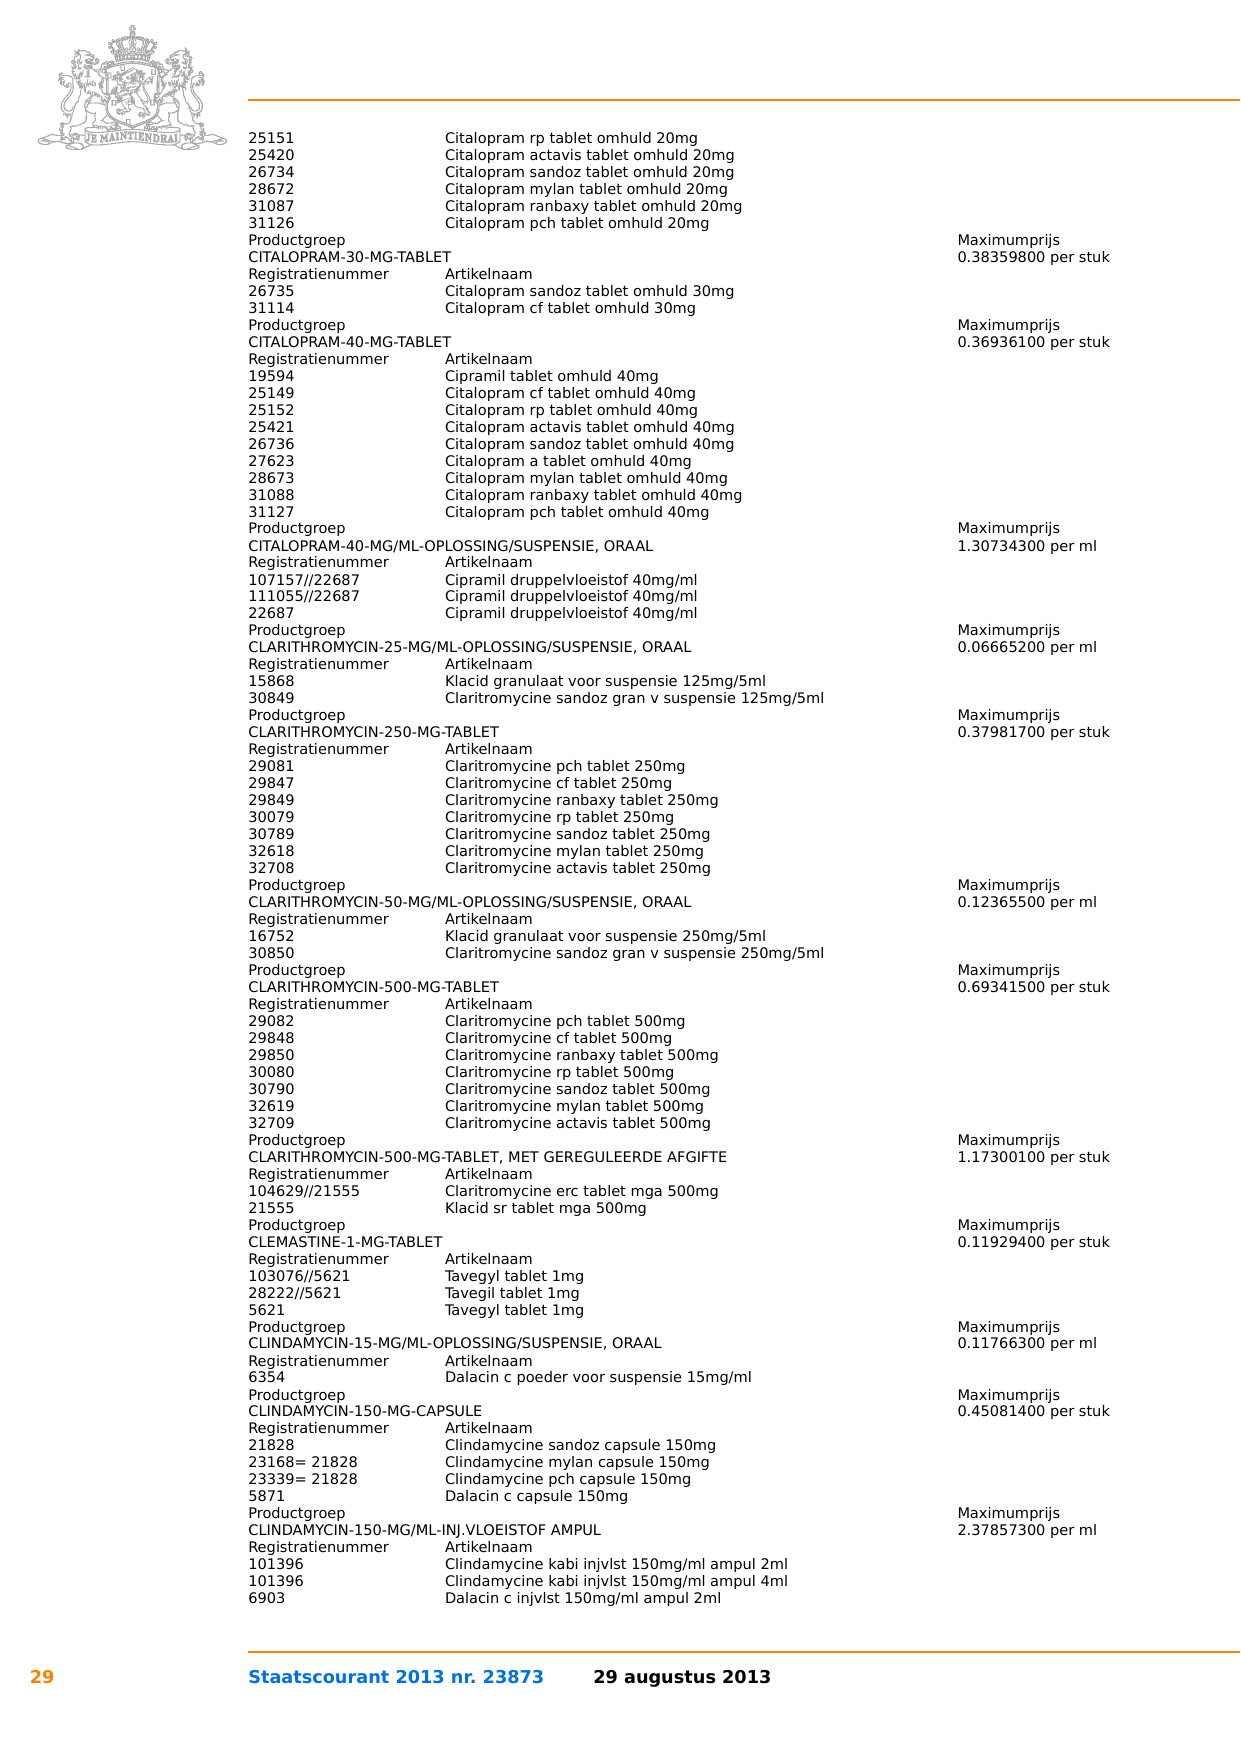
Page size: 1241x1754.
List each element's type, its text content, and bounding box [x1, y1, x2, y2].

table_cell 25421 [248, 419, 439, 436]
table_cell Citalopram cf tablet omhuld 40mg [439, 385, 951, 402]
table_cell Claritromycine mylan tablet 250mg [439, 843, 951, 860]
table_cell 26734 [248, 164, 439, 181]
table_cell [951, 911, 1163, 928]
table_cell [951, 758, 1163, 775]
table_cell 6354 [248, 1369, 439, 1386]
table_cell 29850 [248, 1047, 439, 1064]
table_cell Claritromycine actavis tablet 250mg [439, 860, 951, 877]
table_cell Claritromycine pch tablet 250mg [439, 758, 951, 775]
table_cell [951, 690, 1163, 707]
table_cell [951, 1047, 1163, 1064]
table_cell Klacid granulaat voor suspensie 250mg/5ml [439, 928, 951, 945]
table_cell [951, 1454, 1163, 1471]
table_cell Productgroep [248, 232, 439, 249]
table_cell Productgroep [248, 317, 439, 334]
table_cell [951, 1573, 1163, 1590]
table_cell Registratienummer [248, 741, 439, 758]
table_cell 0.69341500 per stuk [951, 979, 1163, 996]
table_cell Artikelnaam [439, 1539, 951, 1556]
table_cell Productgroep [248, 1505, 439, 1522]
table_cell [951, 554, 1163, 571]
table_cell 1.17300100 per stuk [951, 1149, 1163, 1166]
table_cell [439, 877, 951, 894]
table_cell Tavegil tablet 1mg [439, 1285, 951, 1301]
table_cell Claritromycine cf tablet 500mg [439, 1030, 951, 1047]
table_cell Tavegyl tablet 1mg [439, 1268, 951, 1284]
table_cell [951, 1590, 1163, 1607]
table_cell [439, 1132, 951, 1149]
table_cell [439, 1319, 951, 1335]
table_cell [951, 588, 1163, 605]
table_cell CLINDAMYCIN-150-MG-CAPSULE [248, 1403, 951, 1420]
table_cell Maximumprijs [951, 707, 1163, 724]
table_cell Claritromycine sandoz tablet 500mg [439, 1081, 951, 1098]
table_cell 31088 [248, 486, 439, 503]
table_cell 0.11929400 per stuk [951, 1234, 1163, 1251]
table_cell Tavegyl tablet 1mg [439, 1301, 951, 1318]
table_cell Cipramil druppelvloeistof 40mg/ml [439, 605, 951, 622]
table_cell Maximumprijs [951, 962, 1163, 979]
table_cell 32619 [248, 1098, 439, 1115]
table_cell 0.11766300 per ml [951, 1335, 1163, 1352]
table_cell CLARITHROMYCIN-50-MG/ML-OPLOSSING/SUSPENSIE, ORAAL [248, 894, 951, 911]
table_cell Registratienummer [248, 1251, 439, 1267]
table_cell [951, 1166, 1163, 1183]
table_cell Claritromycine rp tablet 250mg [439, 809, 951, 826]
table_cell [951, 1268, 1163, 1284]
table_cell CLEMASTINE-1-MG-TABLET [248, 1234, 951, 1251]
table_cell [439, 962, 951, 979]
table_cell 0.36936100 per stuk [951, 334, 1163, 351]
table_cell Productgroep [248, 1217, 439, 1233]
table_cell [951, 605, 1163, 622]
table_cell Cipramil tablet omhuld 40mg [439, 368, 951, 384]
table_cell 29081 [248, 758, 439, 775]
table_cell [439, 1217, 951, 1233]
table_cell Claritromycine ranbaxy tablet 500mg [439, 1047, 951, 1064]
table_cell Claritromycine sandoz gran v suspensie 125mg/5ml [439, 690, 951, 707]
table_cell 29082 [248, 1013, 439, 1030]
table_cell Citalopram rp tablet omhuld 20mg [439, 130, 951, 147]
table_cell Klacid granulaat voor suspensie 125mg/5ml [439, 673, 951, 690]
table_cell Claritromycine actavis tablet 500mg [439, 1115, 951, 1132]
table_cell 27623 [248, 453, 439, 469]
table_cell 32708 [248, 860, 439, 877]
table_cell [951, 486, 1163, 503]
table_cell [951, 368, 1163, 384]
table_cell Citalopram sandoz tablet omhuld 20mg [439, 164, 951, 181]
table_cell [951, 571, 1163, 588]
table_cell Artikelnaam [439, 911, 951, 928]
table_cell [951, 130, 1163, 147]
table_cell Maximumprijs [951, 317, 1163, 334]
table_cell Claritromycine pch tablet 500mg [439, 1013, 951, 1030]
table_cell 31087 [248, 198, 439, 215]
table_cell 19594 [248, 368, 439, 384]
table_cell [951, 215, 1163, 232]
table_cell 31114 [248, 300, 439, 317]
table_cell 30079 [248, 809, 439, 826]
table_cell 23339= 21828 [248, 1471, 439, 1488]
table_cell Cipramil druppelvloeistof 40mg/ml [439, 571, 951, 588]
table_cell Maximumprijs [951, 1505, 1163, 1522]
table_cell 16752 [248, 928, 439, 945]
table_cell Registratienummer [248, 996, 439, 1013]
table_cell 30789 [248, 826, 439, 843]
table_cell CLARITHROMYCIN-500-MG-TABLET [248, 979, 951, 996]
table_cell Registratienummer [248, 1166, 439, 1183]
table_cell [951, 147, 1163, 164]
table_cell [951, 673, 1163, 690]
table_cell [439, 232, 951, 249]
table_cell Citalopram pch tablet omhuld 40mg [439, 504, 951, 520]
table_cell CLARITHROMYCIN-250-MG-TABLET [248, 724, 951, 741]
table_cell Claritromycine cf tablet 250mg [439, 775, 951, 792]
table_cell [951, 164, 1163, 181]
table_cell 0.38359800 per stuk [951, 249, 1163, 266]
table_cell [951, 504, 1163, 520]
table_cell Artikelnaam [439, 996, 951, 1013]
table_cell Artikelnaam [439, 1251, 951, 1267]
table_cell Maximumprijs [951, 1319, 1163, 1335]
table_cell 25420 [248, 147, 439, 164]
table_cell 5621 [248, 1301, 439, 1318]
table_cell [951, 1030, 1163, 1047]
picture [38, 25, 227, 150]
table_cell Citalopram actavis tablet omhuld 40mg [439, 419, 951, 436]
table_cell [951, 283, 1163, 300]
table_cell [951, 470, 1163, 486]
table_cell 21828 [248, 1437, 439, 1454]
table_cell [439, 1505, 951, 1522]
table_cell 25149 [248, 385, 439, 402]
table_cell [951, 1437, 1163, 1454]
table_cell Maximumprijs [951, 1386, 1163, 1403]
table_cell Artikelnaam [439, 656, 951, 673]
table_cell [951, 419, 1163, 436]
table_cell [951, 1200, 1163, 1217]
table_cell 104629//21555 [248, 1183, 439, 1199]
table_cell Citalopram cf tablet omhuld 30mg [439, 300, 951, 317]
table_cell Productgroep [248, 877, 439, 894]
table_cell 101396 [248, 1573, 439, 1590]
table_cell 5871 [248, 1488, 439, 1505]
table_cell 101396 [248, 1556, 439, 1573]
table_cell 28673 [248, 470, 439, 486]
table_cell 1.30734300 per ml [951, 538, 1163, 554]
table_cell Claritromycine sandoz gran v suspensie 250mg/5ml [439, 945, 951, 962]
table_cell Clindamycine pch capsule 150mg [439, 1471, 951, 1488]
table_cell Maximumprijs [951, 1217, 1163, 1233]
table_cell Productgroep [248, 962, 439, 979]
table_cell [439, 520, 951, 537]
table_cell 31126 [248, 215, 439, 232]
table_cell Claritromycine sandoz tablet 250mg [439, 826, 951, 843]
table_cell 28672 [248, 181, 439, 198]
table_cell [951, 1013, 1163, 1030]
table_cell Claritromycine erc tablet mga 500mg [439, 1183, 951, 1199]
table_cell 25152 [248, 402, 439, 418]
table_cell Registratienummer [248, 1353, 439, 1369]
table_cell [439, 317, 951, 334]
table_cell [951, 1081, 1163, 1098]
table_cell Dalacin c injvlst 150mg/ml ampul 2ml [439, 1590, 951, 1607]
table_cell Artikelnaam [439, 1420, 951, 1437]
table_cell [951, 1098, 1163, 1115]
table_cell 26736 [248, 436, 439, 452]
table_cell 6903 [248, 1590, 439, 1607]
table_cell [951, 181, 1163, 198]
table_cell Clindamycine kabi injvlst 150mg/ml ampul 2ml [439, 1556, 951, 1573]
table_cell CLINDAMYCIN-15-MG/ML-OPLOSSING/SUSPENSIE, ORAAL [248, 1335, 951, 1352]
table_cell 29847 [248, 775, 439, 792]
table_cell Citalopram mylan tablet omhuld 40mg [439, 470, 951, 486]
table_cell 0.06665200 per ml [951, 639, 1163, 656]
table_cell [951, 741, 1163, 758]
table_cell Maximumprijs [951, 622, 1163, 639]
table_cell Dalacin c capsule 150mg [439, 1488, 951, 1505]
table_cell Artikelnaam [439, 554, 951, 571]
table_cell Maximumprijs [951, 877, 1163, 894]
table_cell CLARITHROMYCIN-25-MG/ML-OPLOSSING/SUSPENSIE, ORAAL [248, 639, 951, 656]
table_cell [439, 707, 951, 724]
table_cell Maximumprijs [951, 520, 1163, 537]
table_cell [951, 1183, 1163, 1199]
table_cell CITALOPRAM-30-MG-TABLET [248, 249, 951, 266]
table_cell [951, 1471, 1163, 1488]
table_cell [951, 775, 1163, 792]
table_cell [439, 1386, 951, 1403]
table_cell [951, 1251, 1163, 1267]
table_cell [439, 622, 951, 639]
table_cell [951, 1488, 1163, 1505]
table_cell Citalopram sandoz tablet omhuld 40mg [439, 436, 951, 452]
table_cell [951, 266, 1163, 283]
table_cell [951, 826, 1163, 843]
table_cell [951, 1369, 1163, 1386]
table_cell 0.12365500 per ml [951, 894, 1163, 911]
table_cell [951, 1353, 1163, 1369]
table_cell Maximumprijs [951, 1132, 1163, 1149]
table_cell [951, 928, 1163, 945]
table_cell 32709 [248, 1115, 439, 1132]
table_cell Artikelnaam [439, 741, 951, 758]
table_cell [951, 1420, 1163, 1437]
table_cell Artikelnaam [439, 351, 951, 368]
table_cell Citalopram a tablet omhuld 40mg [439, 453, 951, 469]
table_cell Registratienummer [248, 656, 439, 673]
table_cell Productgroep [248, 707, 439, 724]
table_cell Productgroep [248, 622, 439, 639]
table_cell [951, 436, 1163, 452]
table_cell 30080 [248, 1064, 439, 1081]
table_cell Clindamycine sandoz capsule 150mg [439, 1437, 951, 1454]
table_cell [951, 1115, 1163, 1132]
table_cell [951, 351, 1163, 368]
table_cell Citalopram actavis tablet omhuld 20mg [439, 147, 951, 164]
table_cell 15868 [248, 673, 439, 690]
table_cell 21555 [248, 1200, 439, 1217]
table_cell [951, 402, 1163, 418]
table_cell [951, 656, 1163, 673]
table_cell [951, 945, 1163, 962]
table_cell Artikelnaam [439, 266, 951, 283]
table_cell Registratienummer [248, 351, 439, 368]
table_cell 30790 [248, 1081, 439, 1098]
table_cell 29849 [248, 792, 439, 809]
table_cell [951, 385, 1163, 402]
table_cell [951, 809, 1163, 826]
table_cell [951, 996, 1163, 1013]
table_cell Registratienummer [248, 266, 439, 283]
table_cell Registratienummer [248, 1539, 439, 1556]
table_cell Citalopram pch tablet omhuld 20mg [439, 215, 951, 232]
table_cell 23168= 21828 [248, 1454, 439, 1471]
table_cell CLARITHROMYCIN-500-MG-TABLET, MET GEREGULEERDE AFGIFTE [248, 1149, 951, 1166]
table_cell CITALOPRAM-40-MG/ML-OPLOSSING/SUSPENSIE, ORAAL [248, 538, 951, 554]
table_cell 26735 [248, 283, 439, 300]
table_cell Productgroep [248, 1319, 439, 1335]
table_cell Productgroep [248, 1386, 439, 1403]
table_cell 2.37857300 per ml [951, 1522, 1163, 1539]
table_cell Productgroep [248, 520, 439, 537]
table_cell 30849 [248, 690, 439, 707]
table_cell Productgroep [248, 1132, 439, 1149]
table_cell Citalopram mylan tablet omhuld 20mg [439, 181, 951, 198]
table_cell [951, 1539, 1163, 1556]
table_cell 22687 [248, 605, 439, 622]
table_cell [951, 843, 1163, 860]
table_cell CLINDAMYCIN-150-MG/ML-INJ.VLOEISTOF AMPUL [248, 1522, 951, 1539]
table_cell Citalopram ranbaxy tablet omhuld 40mg [439, 486, 951, 503]
table_cell 31127 [248, 504, 439, 520]
table_cell 28222//5621 [248, 1285, 439, 1301]
table_cell [951, 1064, 1163, 1081]
table_cell 0.37981700 per stuk [951, 724, 1163, 741]
table_cell Artikelnaam [439, 1353, 951, 1369]
table_cell 103076//5621 [248, 1268, 439, 1284]
table_cell CITALOPRAM-40-MG-TABLET [248, 334, 951, 351]
table_cell Claritromycine ranbaxy tablet 250mg [439, 792, 951, 809]
table_cell Dalacin c poeder voor suspensie 15mg/ml [439, 1369, 951, 1386]
table_cell Citalopram sandoz tablet omhuld 30mg [439, 283, 951, 300]
table_cell Maximumprijs [951, 232, 1163, 249]
table_cell 111055//22687 [248, 588, 439, 605]
table_cell Clindamycine mylan capsule 150mg [439, 1454, 951, 1471]
table_cell 25151 [248, 130, 439, 147]
table_cell Cipramil druppelvloeistof 40mg/ml [439, 588, 951, 605]
table_cell Clindamycine kabi injvlst 150mg/ml ampul 4ml [439, 1573, 951, 1590]
table_cell Registratienummer [248, 554, 439, 571]
table_cell Registratienummer [248, 911, 439, 928]
table_cell 29848 [248, 1030, 439, 1047]
table_cell Citalopram ranbaxy tablet omhuld 20mg [439, 198, 951, 215]
table_cell [951, 198, 1163, 215]
table_cell Citalopram rp tablet omhuld 40mg [439, 402, 951, 418]
table_cell [951, 1301, 1163, 1318]
table_cell 0.45081400 per stuk [951, 1403, 1163, 1420]
table_cell Claritromycine rp tablet 500mg [439, 1064, 951, 1081]
table_cell [951, 860, 1163, 877]
table_cell 30850 [248, 945, 439, 962]
table_cell Registratienummer [248, 1420, 439, 1437]
table_cell [951, 792, 1163, 809]
table_cell [951, 1285, 1163, 1301]
table_cell [951, 1556, 1163, 1573]
table_cell 107157//22687 [248, 571, 439, 588]
table_cell [951, 453, 1163, 469]
table_cell 32618 [248, 843, 439, 860]
table_cell Artikelnaam [439, 1166, 951, 1183]
table_cell Claritromycine mylan tablet 500mg [439, 1098, 951, 1115]
table_cell [951, 300, 1163, 317]
table_cell Klacid sr tablet mga 500mg [439, 1200, 951, 1217]
